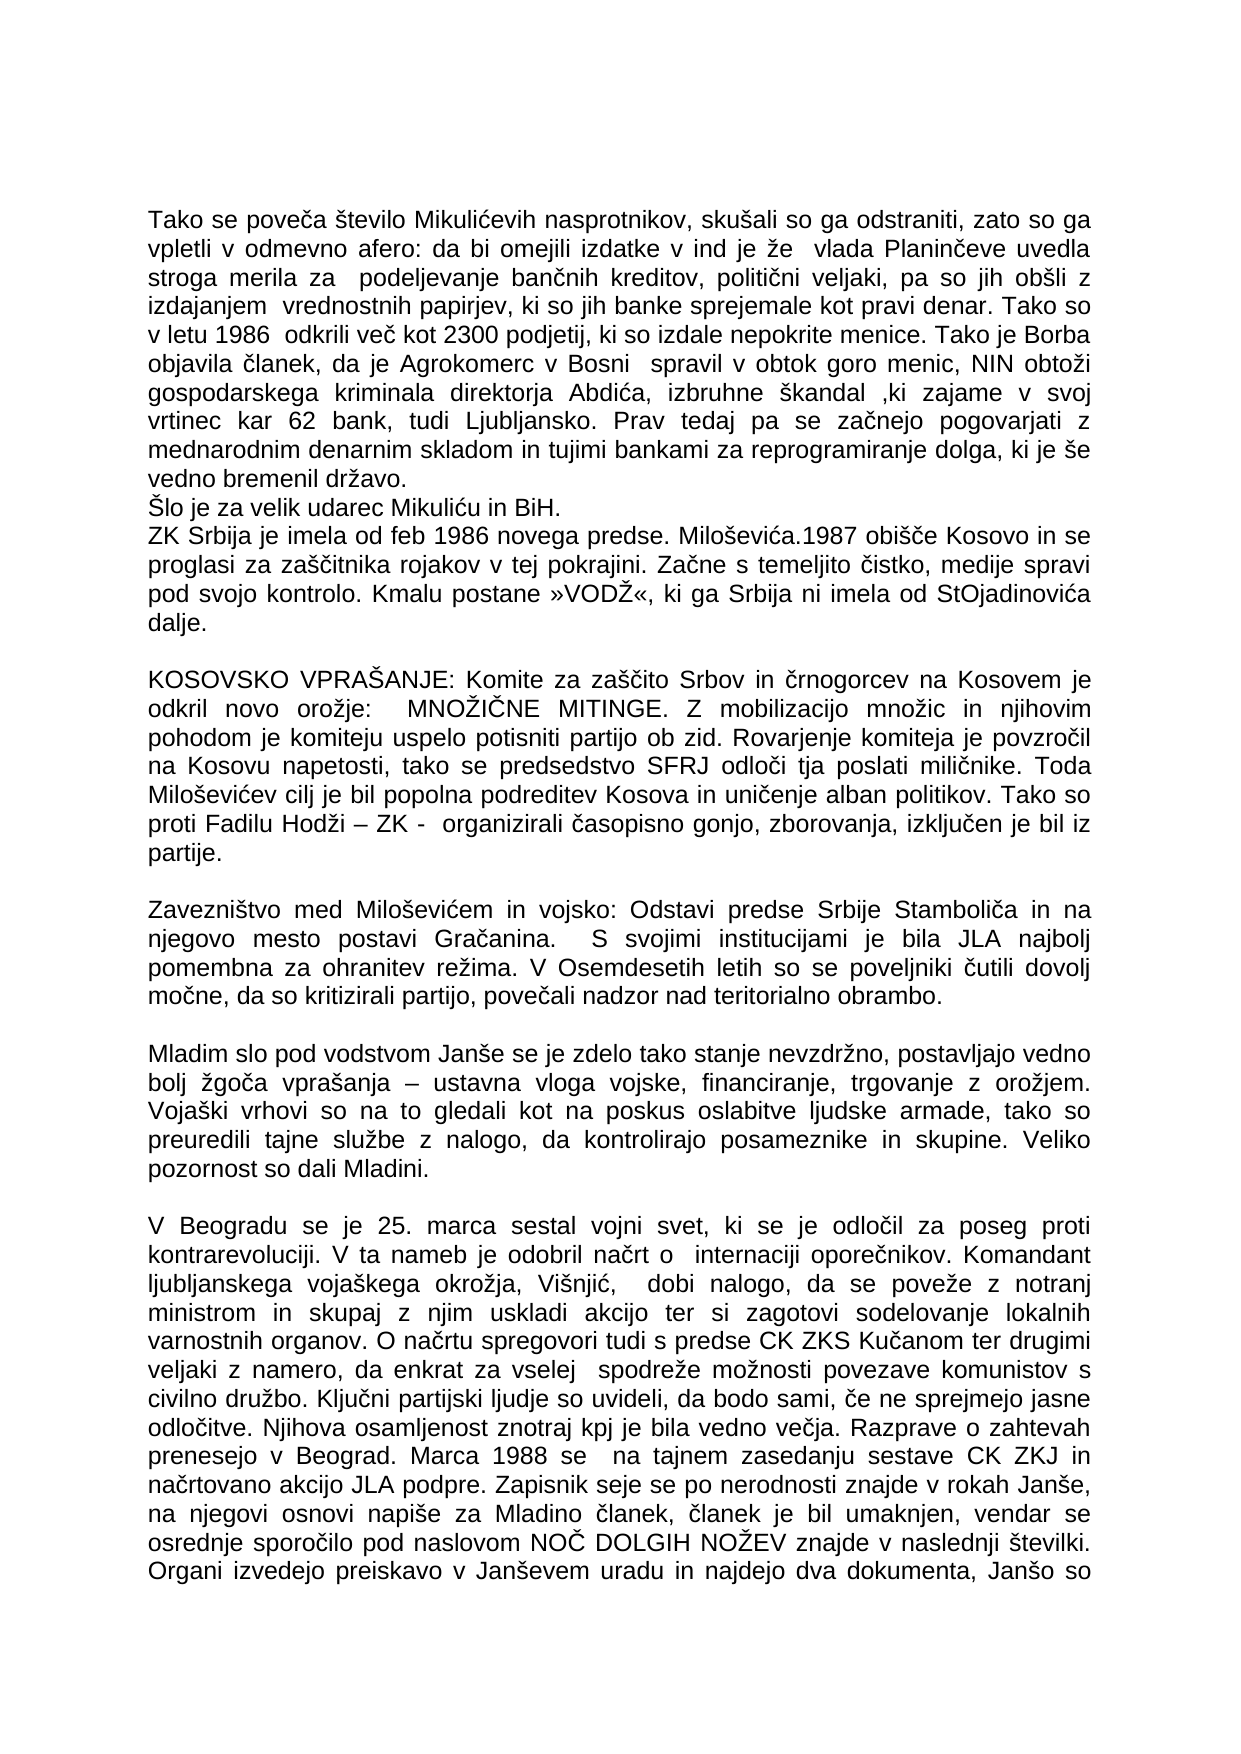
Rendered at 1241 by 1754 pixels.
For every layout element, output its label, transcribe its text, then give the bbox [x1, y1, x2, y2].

text Tako se poveča število Mikulićevih nasprotnikov, skušali so ga odstraniti, zato so ga vpletli v odmevno afero: da bi omejili izdatke v ind je že vlada Planinčeve uvedla stroga merila za podeljevanje bančnih kreditov, politični veljaki, pa so jih obšli z izdajanjem vrednostnih papirjev, ki so jih banke sprejemale kot pravi denar. Tako so v letu 1986 odkrili več kot 2300 podjetij, ki so izdale nepokrite menice. Tako je Borba objavila članek, da je Agrokomerc v Bosni spravil v obtok goro menic, NIN obtoži gospodarskega kriminala direktorja Abdića, izbruhne škandal ,ki zajame v svoj vrtinec kar 62 bank, tudi Ljubljansko. Prav tedaj pa se začnejo pogovarjati z mednarodnim denarnim skladom in tujimi bankami za reprogramiranje dolga, ki je še vedno bremenil državo. [148, 205, 1093, 493]
text Mladim slo pod vodstvom Janše se je zdelo tako stanje nevzdržno, postavljajo vedno bolj žgoča vprašanja – ustavna vloga vojske, financiranje, trgovanje z orožjem. Vojaški vrhovi so na to gledali kot na poskus oslabitve ljudske armade, tako so preuredili tajne službe z nalogo, da kontrolirajo posameznike in skupine. Veliko pozornost so dali Mladini. [148, 1039, 1093, 1183]
text V Beogradu se je 25. marca sestal vojni svet, ki se je odločil za poseg proti kontrarevoluciji. V ta nameb je odobril načrt o internaciji oporečnikov. Komandant ljubljanskega vojaškega okrožja, Višnjić, dobi nalogo, da se poveže z notranj ministrom in skupaj z njim uskladi akcijo ter si zagotovi sodelovanje lokalnih varnostnih organov. O načrtu spregovori tudi s predse CK ZKS Kučanom ter drugimi veljaki z namero, da enkrat za vselej spodreže možnosti povezave komunistov s civilno družbo. Ključni partijski ljudje so uvideli, da bodo sami, če ne sprejmejo jasne odločitve. Njihova osamljenost znotraj kpj je bila vedno večja. Razprave o zahtevah prenesejo v Beograd. Marca 1988 se na tajnem zasedanju sestave CK ZKJ in načrtovano akcijo JLA podpre. Zapisnik seje se po nerodnosti znajde v rokah Janše, na njegovi osnovi napiše za Mladino članek, članek je bil umaknjen, vendar se osrednje sporočilo pod naslovom NOČ DOLGIH NOŽEV znajde v naslednji številki. Organi izvedejo preiskavo v Janševem uradu in najdejo dva dokumenta, Janšo so [148, 1211, 1093, 1585]
text Šlo je za velik udarec Mikuliću in BiH. [148, 493, 1093, 521]
text KOSOVSKO VPRAŠANJE: Komite za zaščito Srbov in črnogorcev na Kosovem je odkril novo orožje: MNOŽIČNE MITINGE. Z mobilizacijo množic in njihovim pohodom je komiteju uspelo potisniti partijo ob zid. Rovarjenje komiteja je povzročil na Kosovu napetosti, tako se predsedstvo SFRJ odloči tja poslati miličnike. Toda Miloševićev cilj je bil popolna podreditev Kosova in uničenje alban politikov. Tako so proti Fadilu Hodži – ZK - organizirali časopisno gonjo, zborovanja, izključen je bil iz partije. [148, 665, 1093, 866]
text ZK Srbija je imela od feb 1986 novega predse. Miloševića.1987 obišče Kosovo in se proglasi za zaščitnika rojakov v tej pokrajini. Začne s temeljito čistko, medije spravi pod svojo kontrolo. Kmalu postane »VODŽ«, ki ga Srbija ni imela od StOjadinovića dalje. [148, 521, 1093, 636]
text Zavezništvo med Miloševićem in vojsko: Odstavi predse Srbije Stamboliča in na njegovo mesto postavi Gračanina. S svojimi institucijami je bila JLA najbolj pomembna za ohranitev režima. V Osemdesetih letih so se poveljniki čutili dovolj močne, da so kritizirali partijo, povečali nadzor nad teritorialno obrambo. [148, 895, 1093, 1010]
